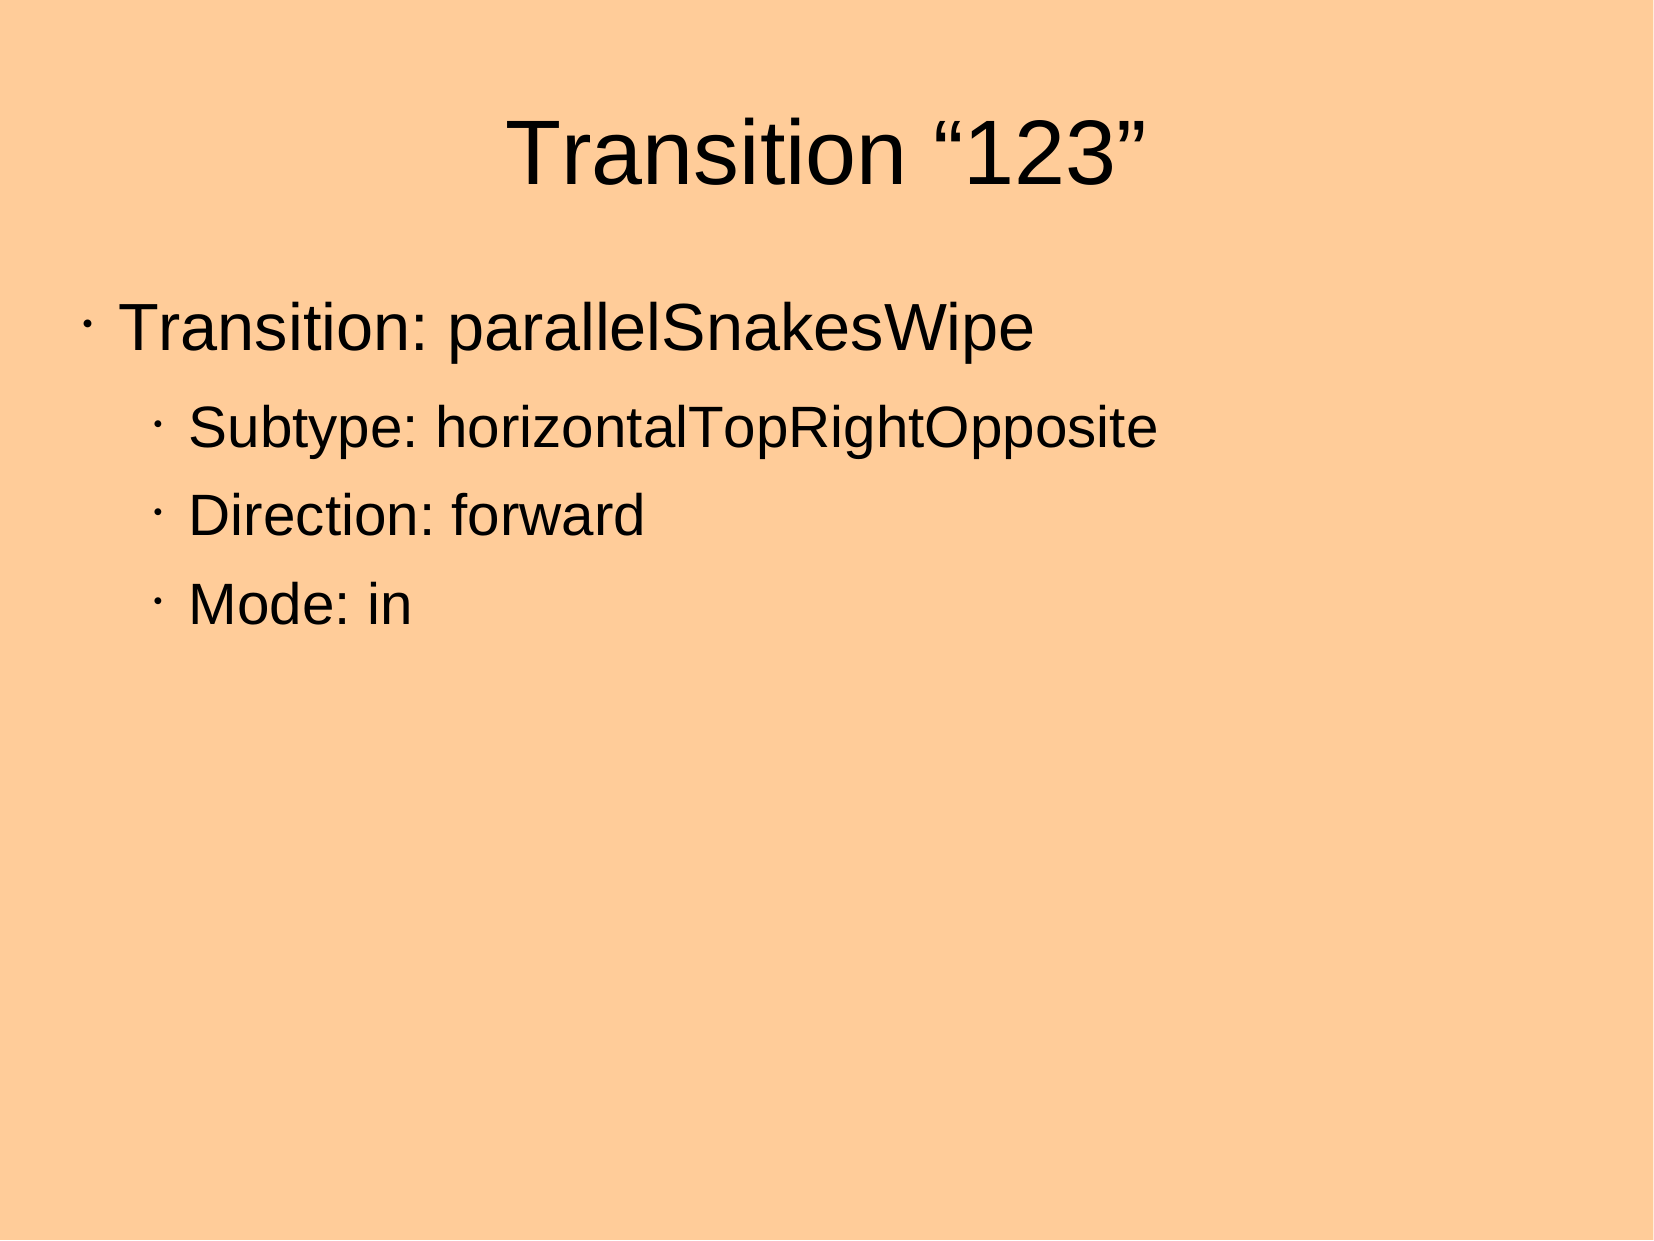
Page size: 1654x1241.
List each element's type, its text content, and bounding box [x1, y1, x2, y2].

list Transition: parallelSnakesWipe Subtype: horizontalTopRightOpposite Direction: forward Mode: in [82, 290, 1571, 1080]
title Transition “123” [82, 49, 1571, 257]
